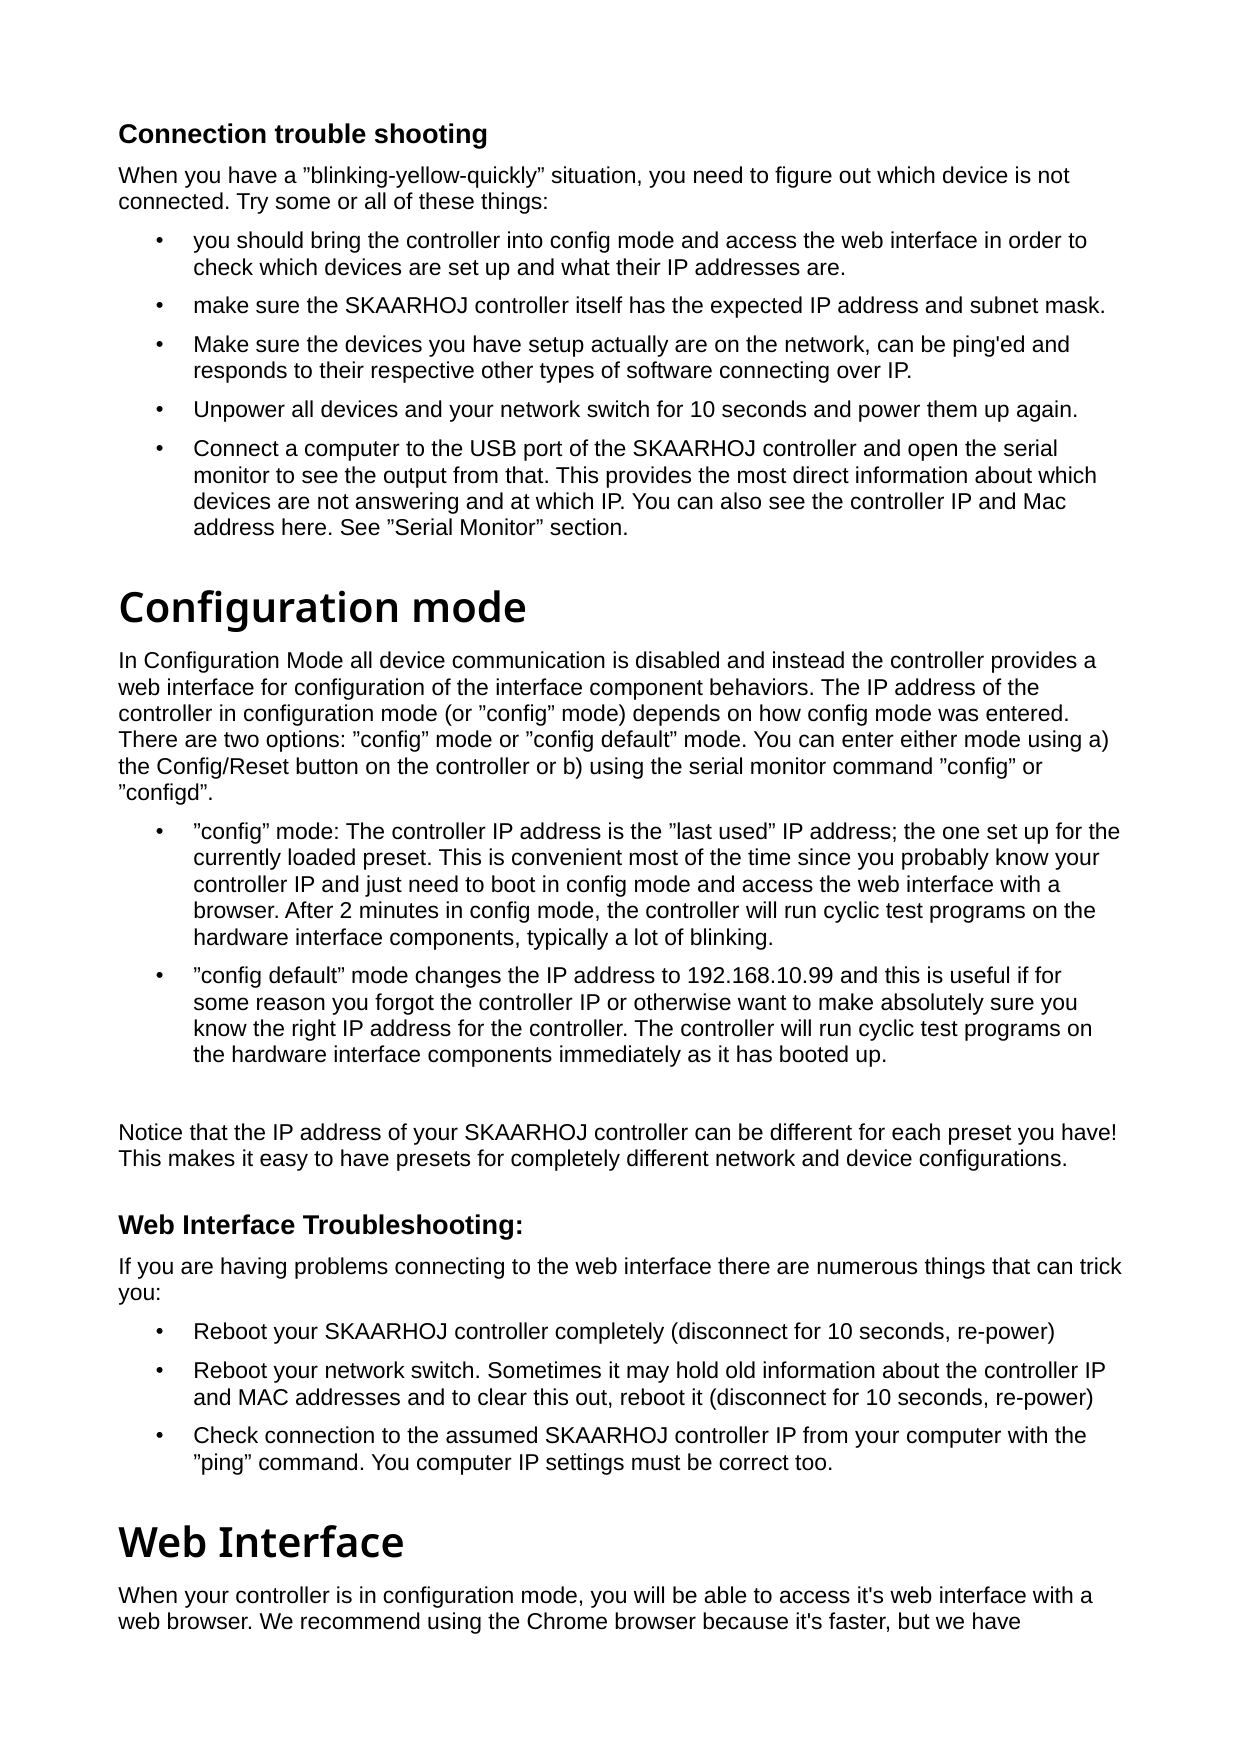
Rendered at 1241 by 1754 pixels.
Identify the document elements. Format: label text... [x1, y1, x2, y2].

subtitle Configuration mode [118, 578, 1122, 635]
subtitle Connection trouble shooting [118, 118, 1122, 149]
text Notice that the IP address of your SKAARHOJ controller can be different for each preset you have! This makes it easy to have presets for completely different network and device configurations. [118, 1119, 1122, 1172]
list Check connection to the assumed SKAARHOJ controller IP from your computer with the ”ping” command. You computer IP settings must be correct too. [156, 1422, 1122, 1475]
list Connect a computer to the USB port of the SKAARHOJ controller and open the serial monitor to see the output from that. This provides the most direct information about which devices are not answering and at which IP. You can also see the controller IP and Mac address here. See ”Serial Monitor” section. [156, 435, 1122, 541]
text When you have a ”blinking-yellow-quickly” situation, you need to figure out which device is not connected. Try some or all of these things: [118, 162, 1122, 214]
text When your controller is in configuration mode, you will be able to access it's web interface with a web browser. We recommend using the Chrome browser because it's faster, but we have [118, 1582, 1122, 1634]
text If you are having problems connecting to the web interface there are numerous things that can trick you: [118, 1253, 1122, 1306]
list make sure the SKAARHOJ controller itself has the expected IP address and subnet mask. [156, 292, 1122, 319]
list ”config default” mode changes the IP address to 192.168.10.99 and this is useful if for some reason you forgot the controller IP or otherwise want to make absolutely sure you know the right IP address for the controller. The controller will run cyclic test programs on the hardware interface components immediately as it has booted up. [156, 962, 1122, 1068]
list Reboot your SKAARHOJ controller completely (disconnect for 10 seconds, re-power) [156, 1318, 1122, 1344]
list Reboot your network switch. Sometimes it may hold old information about the controller IP and MAC addresses and to clear this out, reboot it (disconnect for 10 seconds, re-power) [156, 1357, 1122, 1410]
list ”config” mode: The controller IP address is the ”last used” IP address; the one set up for the currently loaded preset. This is convenient most of the time since you probably know your controller IP and just need to boot in config mode and access the web interface with a browser. After 2 minutes in config mode, the controller will run cyclic test programs on the hardware interface components, typically a lot of blinking. [156, 818, 1122, 950]
list Unpower all devices and your network switch for 10 seconds and power them up again. [156, 396, 1122, 423]
subtitle Web Interface Troubleshooting: [118, 1209, 1122, 1241]
subtitle Web Interface [118, 1512, 1122, 1569]
text In Configuration Mode all device communication is disabled and instead the controller provides a web interface for configuration of the interface component behaviors. The IP address of the controller in configuration mode (or ”config” mode) depends on how config mode was entered. There are two options: ”config” mode or ”config default” mode. You can enter either mode using a) the Config/Reset button on the controller or b) using the serial monitor command ”config” or ”configd”. [118, 647, 1122, 806]
list you should bring the controller into config mode and access the web interface in order to check which devices are set up and what their IP addresses are. [156, 227, 1122, 280]
list Make sure the devices you have setup actually are on the network, can be ping'ed and responds to their respective other types of software connecting over IP. [156, 331, 1122, 384]
